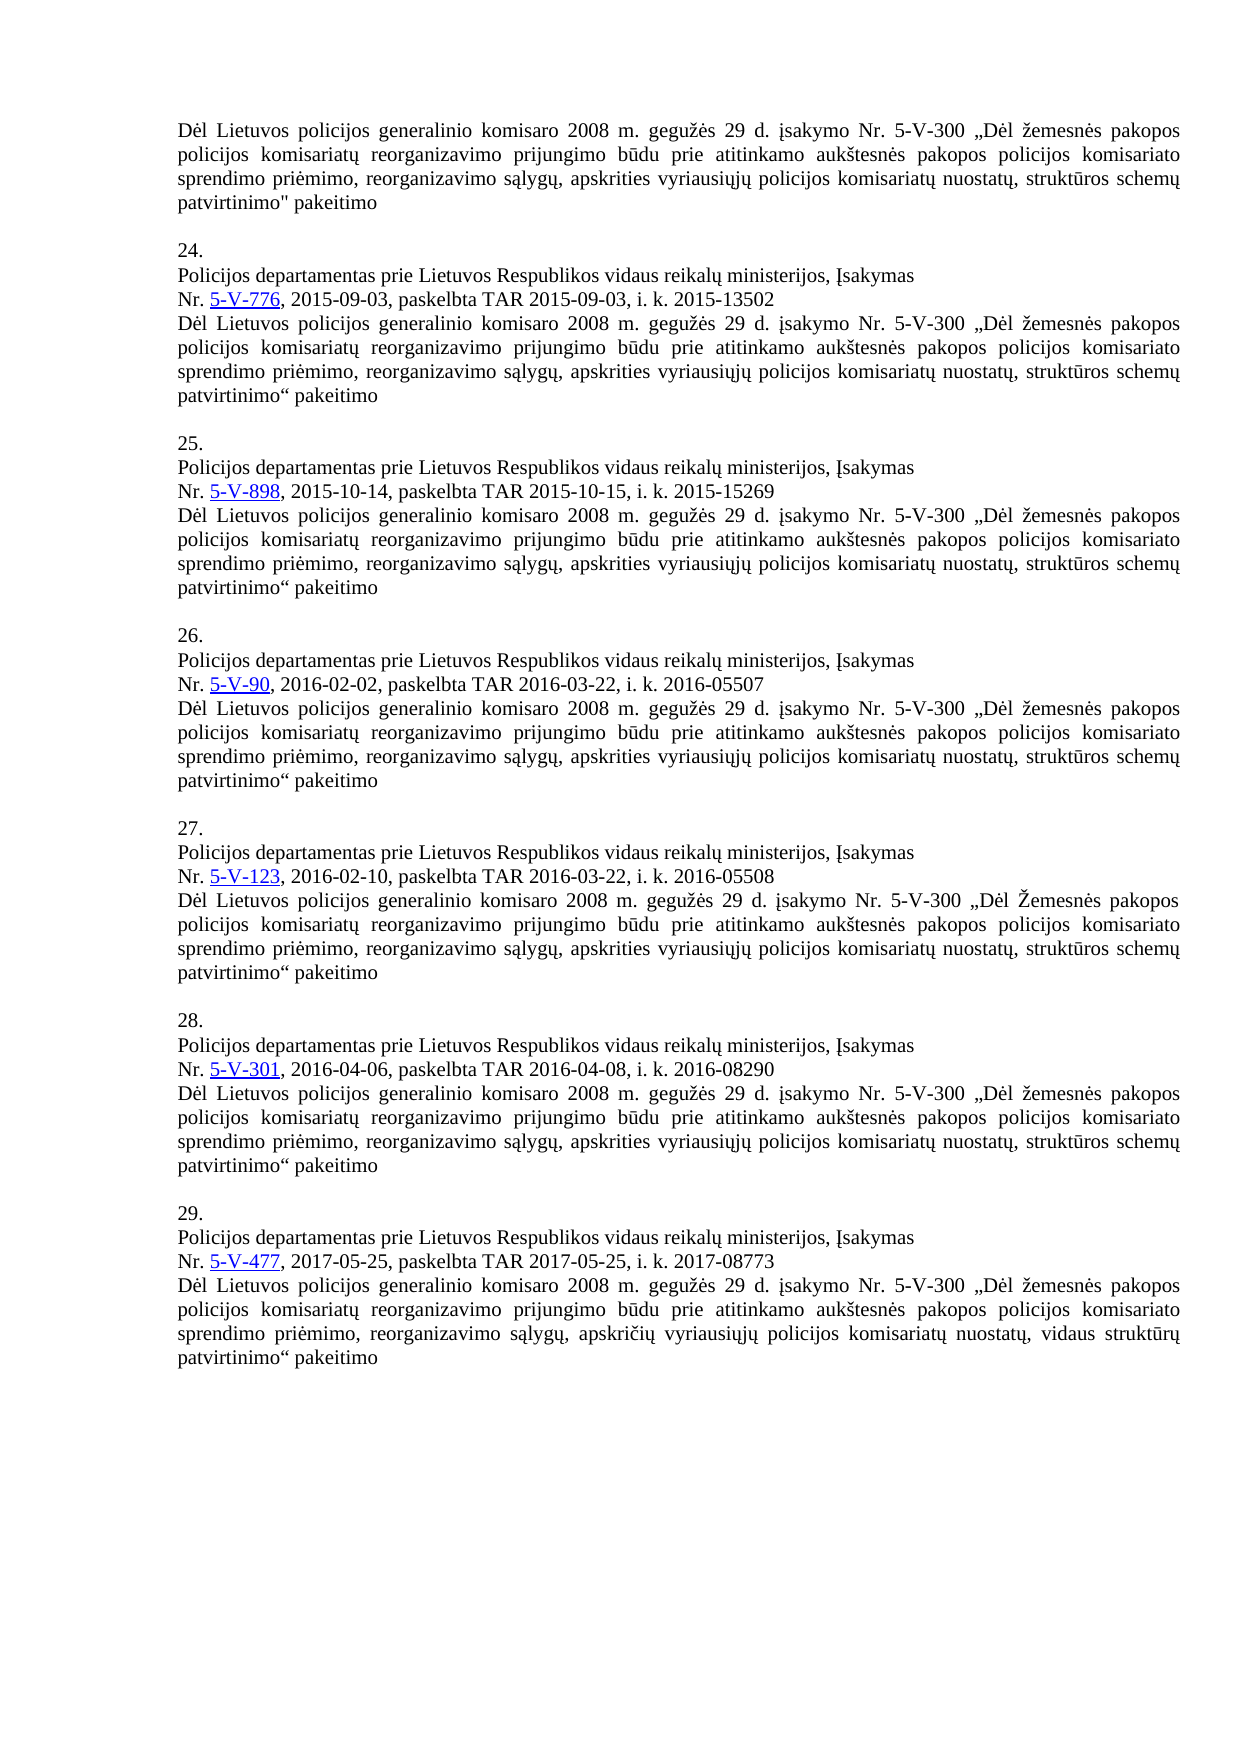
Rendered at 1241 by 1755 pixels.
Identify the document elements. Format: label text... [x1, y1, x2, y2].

text Dėl Lietuvos policijos generalinio komisaro 2008 m. gegužės 29 d. įsakymo Nr. 5-V-300 „Dėl žemesnės pakopos policijos komisariatų reorganizavimo prijungimo būdu prie atitinkamo aukštesnės pakopos policijos komisariato sprendimo priėmimo, reorganizavimo sąlygų, apskrities vyriausiųjų policijos komisariatų nuostatų, struktūros schemų patvirtinimo“ pakeitimo [177, 1081, 1181, 1177]
text 26. [177, 623, 1181, 647]
text 24. [177, 238, 1181, 262]
text 25. [177, 431, 1181, 455]
text Dėl Lietuvos policijos generalinio komisaro 2008 m. gegužės 29 d. įsakymo Nr. 5-V-300 „Dėl žemesnės pakopos policijos komisariatų reorganizavimo prijungimo būdu prie atitinkamo aukštesnės pakopos policijos komisariato sprendimo priėmimo, reorganizavimo sąlygų, apskrities vyriausiųjų policijos komisariatų nuostatų, struktūros schemų patvirtinimo“ pakeitimo [177, 311, 1181, 407]
text Dėl Lietuvos policijos generalinio komisaro 2008 m. gegužės 29 d. įsakymo Nr. 5-V-300 „Dėl Žemesnės pakopos policijos komisariatų reorganizavimo prijungimo būdu prie atitinkamo aukštesnės pakopos policijos komisariato sprendimo priėmimo, reorganizavimo sąlygų, apskrities vyriausiųjų policijos komisariatų nuostatų, struktūros schemų patvirtinimo“ pakeitimo [177, 888, 1181, 984]
text Nr. 5-V-776, 2015-09-03, paskelbta TAR 2015-09-03, i. k. 2015-13502 [177, 287, 1181, 311]
text Dėl Lietuvos policijos generalinio komisaro 2008 m. gegužės 29 d. įsakymo Nr. 5-V-300 „Dėl žemesnės pakopos policijos komisariatų reorganizavimo prijungimo būdu prie atitinkamo aukštesnės pakopos policijos komisariato sprendimo priėmimo, reorganizavimo sąlygų, apskrities vyriausiųjų policijos komisariatų nuostatų, struktūros schemų patvirtinimo“ pakeitimo [177, 503, 1181, 599]
text Nr. 5-V-477, 2017-05-25, paskelbta TAR 2017-05-25, i. k. 2017-08773 [177, 1249, 1181, 1273]
text 28. [177, 1008, 1181, 1032]
text Nr. 5-V-123, 2016-02-10, paskelbta TAR 2016-03-22, i. k. 2016-05508 [177, 864, 1181, 888]
text Dėl Lietuvos policijos generalinio komisaro 2008 m. gegužės 29 d. įsakymo Nr. 5-V-300 „Dėl žemesnės pakopos policijos komisariatų reorganizavimo prijungimo būdu prie atitinkamo aukštesnės pakopos policijos komisariato sprendimo priėmimo, reorganizavimo sąlygų, apskrities vyriausiųjų policijos komisariatų nuostatų, struktūros schemų patvirtinimo" pakeitimo [177, 118, 1181, 214]
text Nr. 5-V-90, 2016-02-02, paskelbta TAR 2016-03-22, i. k. 2016-05507 [177, 672, 1181, 696]
text Policijos departamentas prie Lietuvos Respublikos vidaus reikalų ministerijos, Įsakymas [177, 840, 1181, 864]
text Policijos departamentas prie Lietuvos Respublikos vidaus reikalų ministerijos, Įsakymas [177, 455, 1181, 479]
text Nr. 5-V-898, 2015-10-14, paskelbta TAR 2015-10-15, i. k. 2015-15269 [177, 479, 1181, 503]
text 29. [177, 1201, 1181, 1225]
text Policijos departamentas prie Lietuvos Respublikos vidaus reikalų ministerijos, Įsakymas [177, 1032, 1181, 1057]
text Dėl Lietuvos policijos generalinio komisaro 2008 m. gegužės 29 d. įsakymo Nr. 5-V-300 „Dėl žemesnės pakopos policijos komisariatų reorganizavimo prijungimo būdu prie atitinkamo aukštesnės pakopos policijos komisariato sprendimo priėmimo, reorganizavimo sąlygų, apskričių vyriausiųjų policijos komisariatų nuostatų, vidaus struktūrų patvirtinimo“ pakeitimo [177, 1273, 1181, 1369]
text Dėl Lietuvos policijos generalinio komisaro 2008 m. gegužės 29 d. įsakymo Nr. 5-V-300 „Dėl žemesnės pakopos policijos komisariatų reorganizavimo prijungimo būdu prie atitinkamo aukštesnės pakopos policijos komisariato sprendimo priėmimo, reorganizavimo sąlygų, apskrities vyriausiųjų policijos komisariatų nuostatų, struktūros schemų patvirtinimo“ pakeitimo [177, 696, 1181, 792]
text 27. [177, 816, 1181, 840]
text Nr. 5-V-301, 2016-04-06, paskelbta TAR 2016-04-08, i. k. 2016-08290 [177, 1057, 1181, 1081]
text Policijos departamentas prie Lietuvos Respublikos vidaus reikalų ministerijos, Įsakymas [177, 647, 1181, 672]
text Policijos departamentas prie Lietuvos Respublikos vidaus reikalų ministerijos, Įsakymas [177, 1225, 1181, 1249]
text Policijos departamentas prie Lietuvos Respublikos vidaus reikalų ministerijos, Įsakymas [177, 262, 1181, 287]
